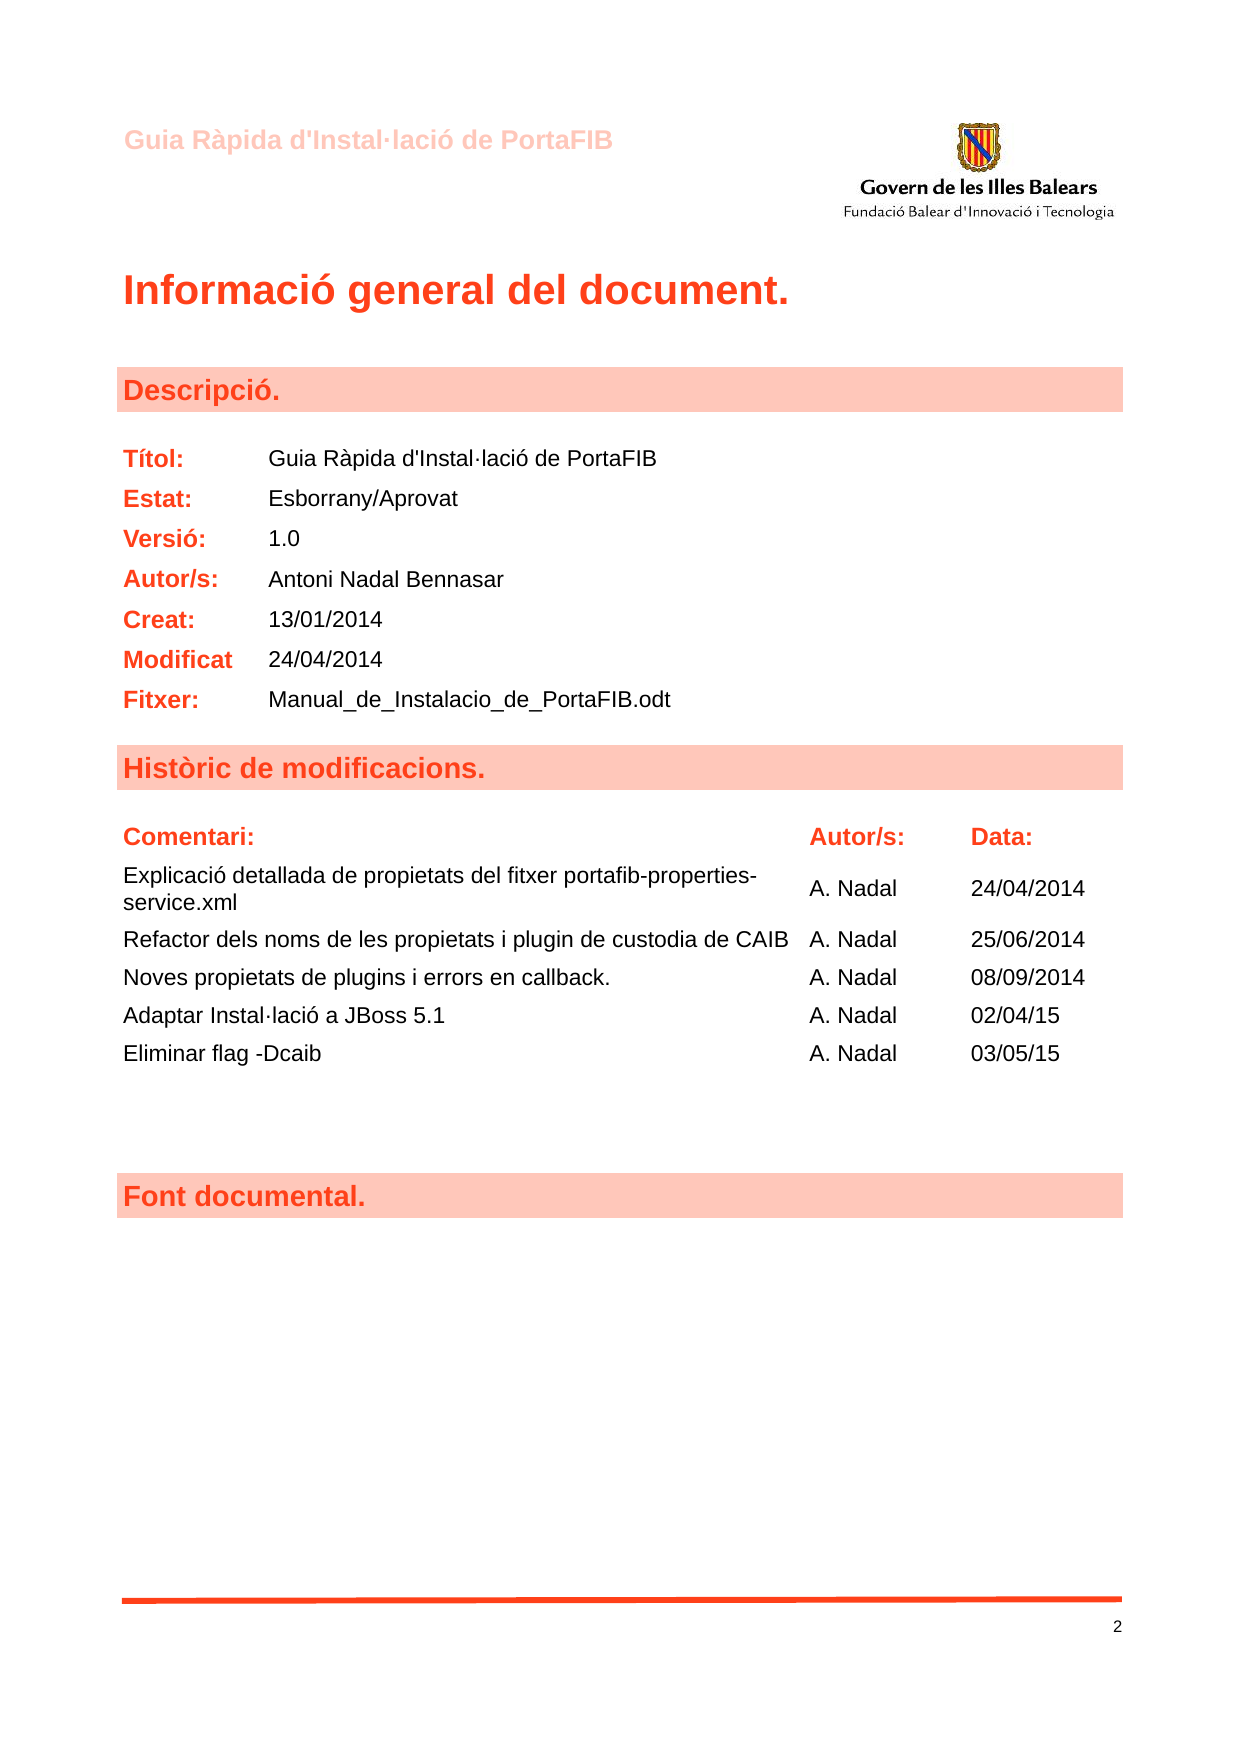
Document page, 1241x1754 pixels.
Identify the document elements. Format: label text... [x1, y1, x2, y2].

table_cell [965, 1110, 1123, 1147]
table_cell [117, 1072, 803, 1109]
table_cell Noves propietats de plugins i errors en callback. [117, 958, 803, 996]
table_cell Autor/s: [803, 816, 965, 856]
table_cell [117, 790, 1123, 816]
table_cell A. Nadal [803, 958, 965, 996]
table_cell Creat: [117, 599, 262, 639]
table_cell A. Nadal [803, 856, 965, 921]
table_cell Comentari: [117, 816, 803, 856]
table_cell 1.0 [262, 519, 1123, 559]
table_cell Esborrany/Aprovat [262, 478, 1123, 518]
table_cell Antoni Nadal Bennasar [262, 559, 1123, 599]
table_cell Versió: [117, 519, 262, 559]
table_cell [117, 1110, 803, 1147]
table_cell [117, 720, 1123, 745]
table_cell 05/03/15 [965, 1034, 1123, 1072]
table_cell Eliminar flag -Dcaib [117, 1034, 803, 1072]
table_cell 24/04/2014 [965, 856, 1123, 921]
table_cell Estat: [117, 478, 262, 518]
table_cell Fitxer: [117, 679, 262, 719]
table_cell [965, 1072, 1123, 1109]
table_cell [117, 1282, 1123, 1320]
table_cell Adaptar Instal·lació a JBoss 5.1 [117, 996, 803, 1034]
table_cell Data: [965, 816, 1123, 856]
table_header Informació general del document. [117, 260, 1123, 367]
table_cell Refactor dels noms de les propietats i plugin de custodia de CAIB [117, 921, 803, 958]
table_cell [117, 1320, 1123, 1357]
table_cell [803, 1110, 965, 1147]
table_cell 04/02/15 [965, 996, 1123, 1034]
table_cell 08/09/2014 [965, 958, 1123, 996]
picture [840, 123, 1117, 220]
table_cell [117, 1358, 1123, 1395]
table_cell Autor/s: [117, 559, 262, 599]
table_cell [117, 1218, 1123, 1244]
table_cell [117, 1148, 1123, 1173]
table_cell Títol: [117, 438, 262, 478]
table_cell A. Nadal [803, 996, 965, 1034]
table_cell Guia Ràpida d'Instal·lació de PortaFIB [262, 438, 1123, 478]
table_cell Font documental. [117, 1173, 1123, 1218]
table_cell [117, 1244, 1123, 1282]
table_cell Manual_de_Instalacio_de_PortaFIB.odt [262, 679, 1123, 719]
table_cell A. Nadal [803, 921, 965, 958]
table_cell A. Nadal [803, 1034, 965, 1072]
table_cell 25/06/2014 [965, 921, 1123, 958]
table_cell 24/04/2014 [262, 639, 1123, 679]
table_cell Històric de modificacions. [117, 745, 1123, 790]
table_cell Descripció. [117, 367, 1123, 412]
table_cell Explicació detallada de propietats del fitxer portafib-properties-service.xml [117, 856, 803, 921]
table_cell [803, 1072, 965, 1109]
table_cell [117, 412, 1123, 438]
table_cell 13/01/2014 [262, 599, 1123, 639]
table_cell Modificat [117, 639, 262, 679]
